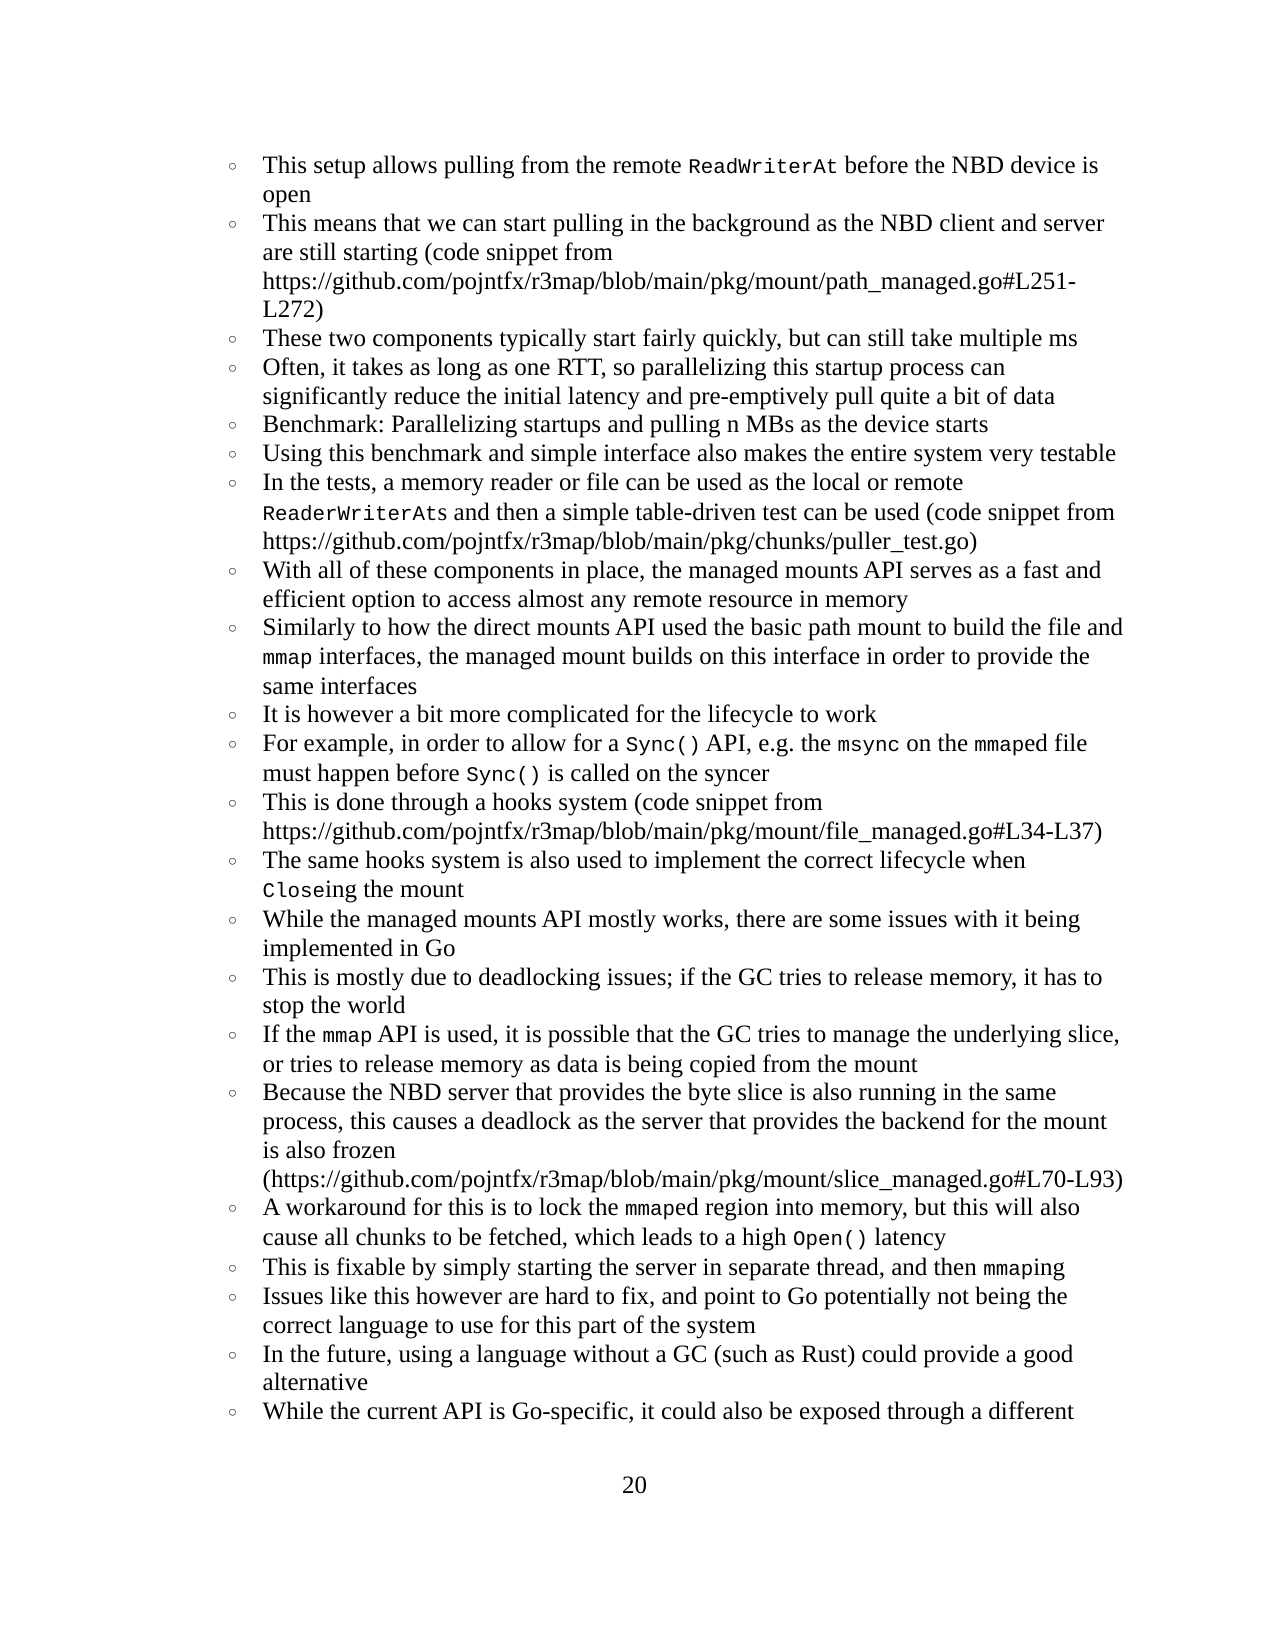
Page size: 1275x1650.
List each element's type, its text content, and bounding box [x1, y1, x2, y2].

list These two components typically start fairly quickly, but can still take multiple ms [225, 323, 1125, 352]
list With all of these components in place, the managed mounts API serves as a fast and efficient option to access almost any remote resource in memory [225, 555, 1125, 612]
list This is fixable by simply starting the server in separate thread, and then mmaping [225, 1252, 1125, 1281]
list It is however a bit more complicated for the lifecycle to work [225, 699, 1125, 728]
list Often, it takes as long as one RTT, so parallelizing this startup process can significantly reduce the initial latency and pre-emptively pull quite a bit of data [225, 352, 1125, 409]
list While the current API is Go-specific, it could also be exposed through a different [225, 1396, 1125, 1425]
list If the mmap API is used, it is possible that the GC tries to manage the underlying slice, or tries to release memory as data is being copied from the mount [225, 1019, 1125, 1077]
list Using this benchmark and simple interface also makes the entire system very testable [225, 438, 1125, 467]
list Issues like this however are hard to fix, and point to Go potentially not being the correct language to use for this part of the system [225, 1281, 1125, 1339]
list For example, in order to allow for a Sync() API, e.g. the msync on the mmaped file must happen before Sync() is called on the syncer [225, 728, 1125, 787]
list In the tests, a memory reader or file can be used as the local or remote ReaderWriterAts and then a simple table-driven test can be used (code snippet from https://github.com/pojntfx/r3map/blob/main/pkg/chunks/puller_test.go) [225, 467, 1125, 555]
list Because the NBD server that provides the byte slice is also running in the same process, this causes a deadlock as the server that provides the backend for the mount is also frozen (https://github.com/pojntfx/r3map/blob/main/pkg/mount/slice_managed.go#L70-L93) [225, 1077, 1125, 1192]
list Benchmark: Parallelizing startups and pulling n MBs as the device starts [225, 409, 1125, 438]
list A workaround for this is to lock the mmaped region into memory, but this will also cause all chunks to be fetched, which leads to a high Open() latency [225, 1192, 1125, 1252]
list Similarly to how the direct mounts API used the basic path mount to build the file and mmap interfaces, the managed mount builds on this interface in order to provide the same interfaces [225, 612, 1125, 699]
list This is mostly due to deadlocking issues; if the GC tries to release memory, it has to stop the world [225, 962, 1125, 1019]
list While the managed mounts API mostly works, there are some issues with it being implemented in Go [225, 904, 1125, 962]
list This means that we can start pulling in the background as the NBD client and server are still starting (code snippet from https://github.com/pojntfx/r3map/blob/main/pkg/mount/path_managed.go#L251-L272) [225, 208, 1125, 323]
list This setup allows pulling from the remote ReadWriterAt before the NBD device is open [225, 150, 1125, 208]
list The same hooks system is also used to implement the correct lifecycle when Closeing the mount [225, 845, 1125, 904]
list This is done through a hooks system (code snippet from https://github.com/pojntfx/r3map/blob/main/pkg/mount/file_managed.go#L34-L37) [225, 787, 1125, 845]
list In the future, using a language without a GC (such as Rust) could provide a good alternative [225, 1339, 1125, 1396]
